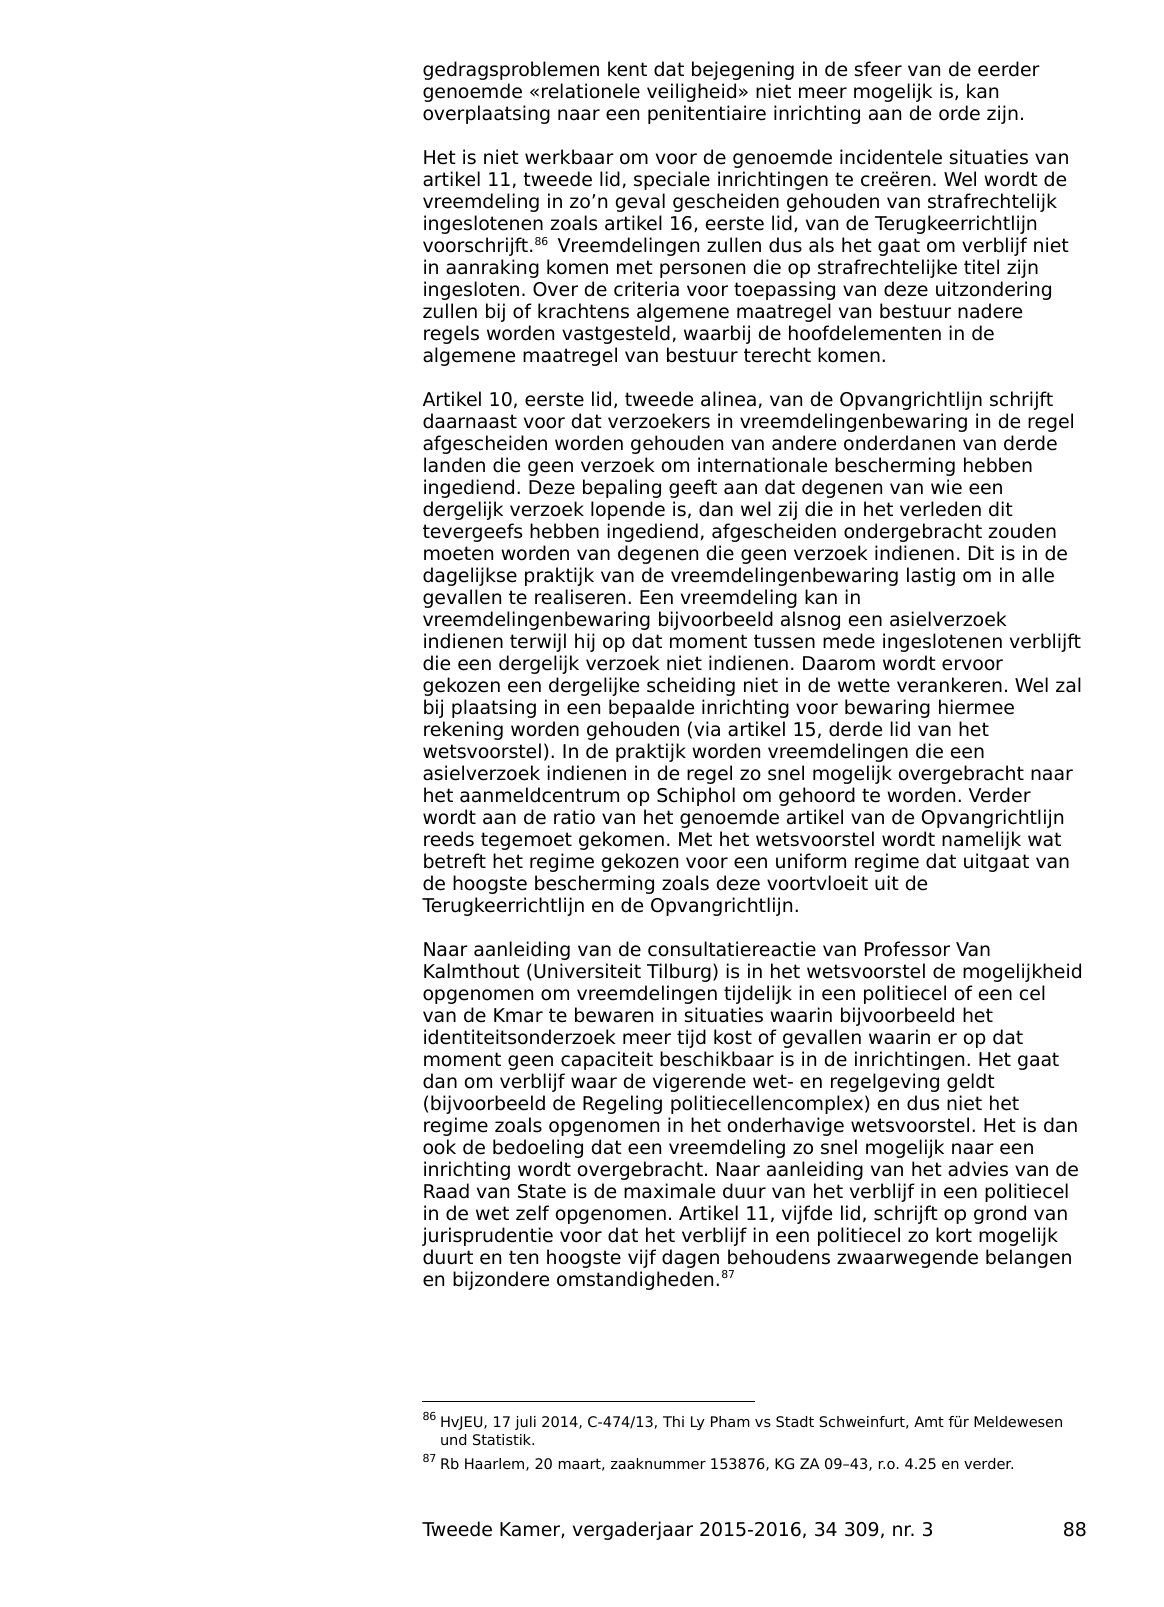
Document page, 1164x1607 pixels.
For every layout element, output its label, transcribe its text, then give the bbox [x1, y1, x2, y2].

text Naar aanleiding van de consultatiereactie van Professor Van Kalmthout (Universiteit Tilburg) is in het wetsvoorstel de mogelijkheid opgenomen om vreemdelingen tijdelijk in een politiecel of een cel van de Kmar te bewaren in situaties waarin bijvoorbeeld het identiteitsonderzoek meer tijd kost of gevallen waarin er op dat moment geen capaciteit beschikbaar is in de inrichtingen. Het gaat dan om verblijf waar de vigerende wet- en regelgeving geldt (bijvoorbeeld de Regeling politiecellencomplex) en dus niet het regime zoals opgenomen in het onderhavige wetsvoorstel. Het is dan ook de bedoeling dat een vreemdeling zo snel mogelijk naar een inrichting wordt overgebracht. Naar aanleiding van het advies van de Raad van State is de maximale duur van het verblijf in een politiecel in de wet zelf opgenomen. Artikel 11, vijfde lid, schrijft op grond van jurisprudentie voor dat het verblijf in een politiecel zo kort mogelijk duurt en ten hoogste vijf dagen behoudens zwaarwegende belangen en bijzondere omstandigheden. [422, 939, 1087, 1291]
text Rb Haarlem, 20 maart, zaaknummer 153876, KG ZA 09–43, r.o. 4.25 en verder. [422, 1452, 1087, 1474]
text Het is niet werkbaar om voor de genoemde incidentele situaties van artikel 11, tweede lid, speciale inrichtingen te creëren. Wel wordt de vreemdeling in zo’n geval gescheiden gehouden van strafrechtelijk ingeslotenen zoals artikel 16, eerste lid, van de Terugkeerrichtlijn voorschrijft. Vreemdelingen zullen dus als het gaat om verblijf niet in aanraking komen met personen die op strafrechtelijke titel zijn ingesloten. Over de criteria voor toepassing van deze uitzondering zullen bij of krachtens algemene maatregel van bestuur nadere regels worden vastgesteld, waarbij de hoofdelementen in de algemene maatregel van bestuur terecht komen. [422, 147, 1087, 367]
text HvJEU, 17 juli 2014, C-474/13, Thi Ly Pham vs Stadt Schweinfurt, Amt für Meldewesen und Statistik. [422, 1410, 1087, 1449]
text Artikel 10, eerste lid, tweede alinea, van de Opvangrichtlijn schrijft daarnaast voor dat verzoekers in vreemdelingenbewaring in de regel afgescheiden worden gehouden van andere onderdanen van derde landen die geen verzoek om internationale bescherming hebben ingediend. Deze bepaling geeft aan dat degenen van wie een dergelijk verzoek lopende is, dan wel zij die in het verleden dit tevergeefs hebben ingediend, afgescheiden ondergebracht zouden moeten worden van degenen die geen verzoek indienen. Dit is in de dagelijkse praktijk van de vreemdelingenbewaring lastig om in alle gevallen te realiseren. Een vreemdeling kan in vreemdelingenbewaring bijvoorbeeld alsnog een asielverzoek indienen terwijl hij op dat moment tussen mede ingeslotenen verblijft die een dergelijk verzoek niet indienen. Daarom wordt ervoor gekozen een dergelijke scheiding niet in de wette verankeren. Wel zal bij plaatsing in een bepaalde inrichting voor bewaring hiermee rekening worden gehouden (via artikel 15, derde lid van het wetsvoorstel). In de praktijk worden vreemdelingen die een asielverzoek indienen in de regel zo snel mogelijk overgebracht naar het aanmeldcentrum op Schiphol om gehoord te worden. Verder wordt aan de ratio van het genoemde artikel van de Opvangrichtlijn reeds tegemoet gekomen. Met het wetsvoorstel wordt namelijk wat betreft het regime gekozen voor een uniform regime dat uitgaat van de hoogste bescherming zoals deze voortvloeit uit de Terugkeerrichtlijn en de Opvangrichtlijn. [422, 389, 1087, 917]
text gedragsproblemen kent dat bejegening in de sfeer van de eerder genoemde «relationele veiligheid» niet meer mogelijk is, kan overplaatsing naar een penitentiaire inrichting aan de orde zijn. [422, 59, 1087, 125]
